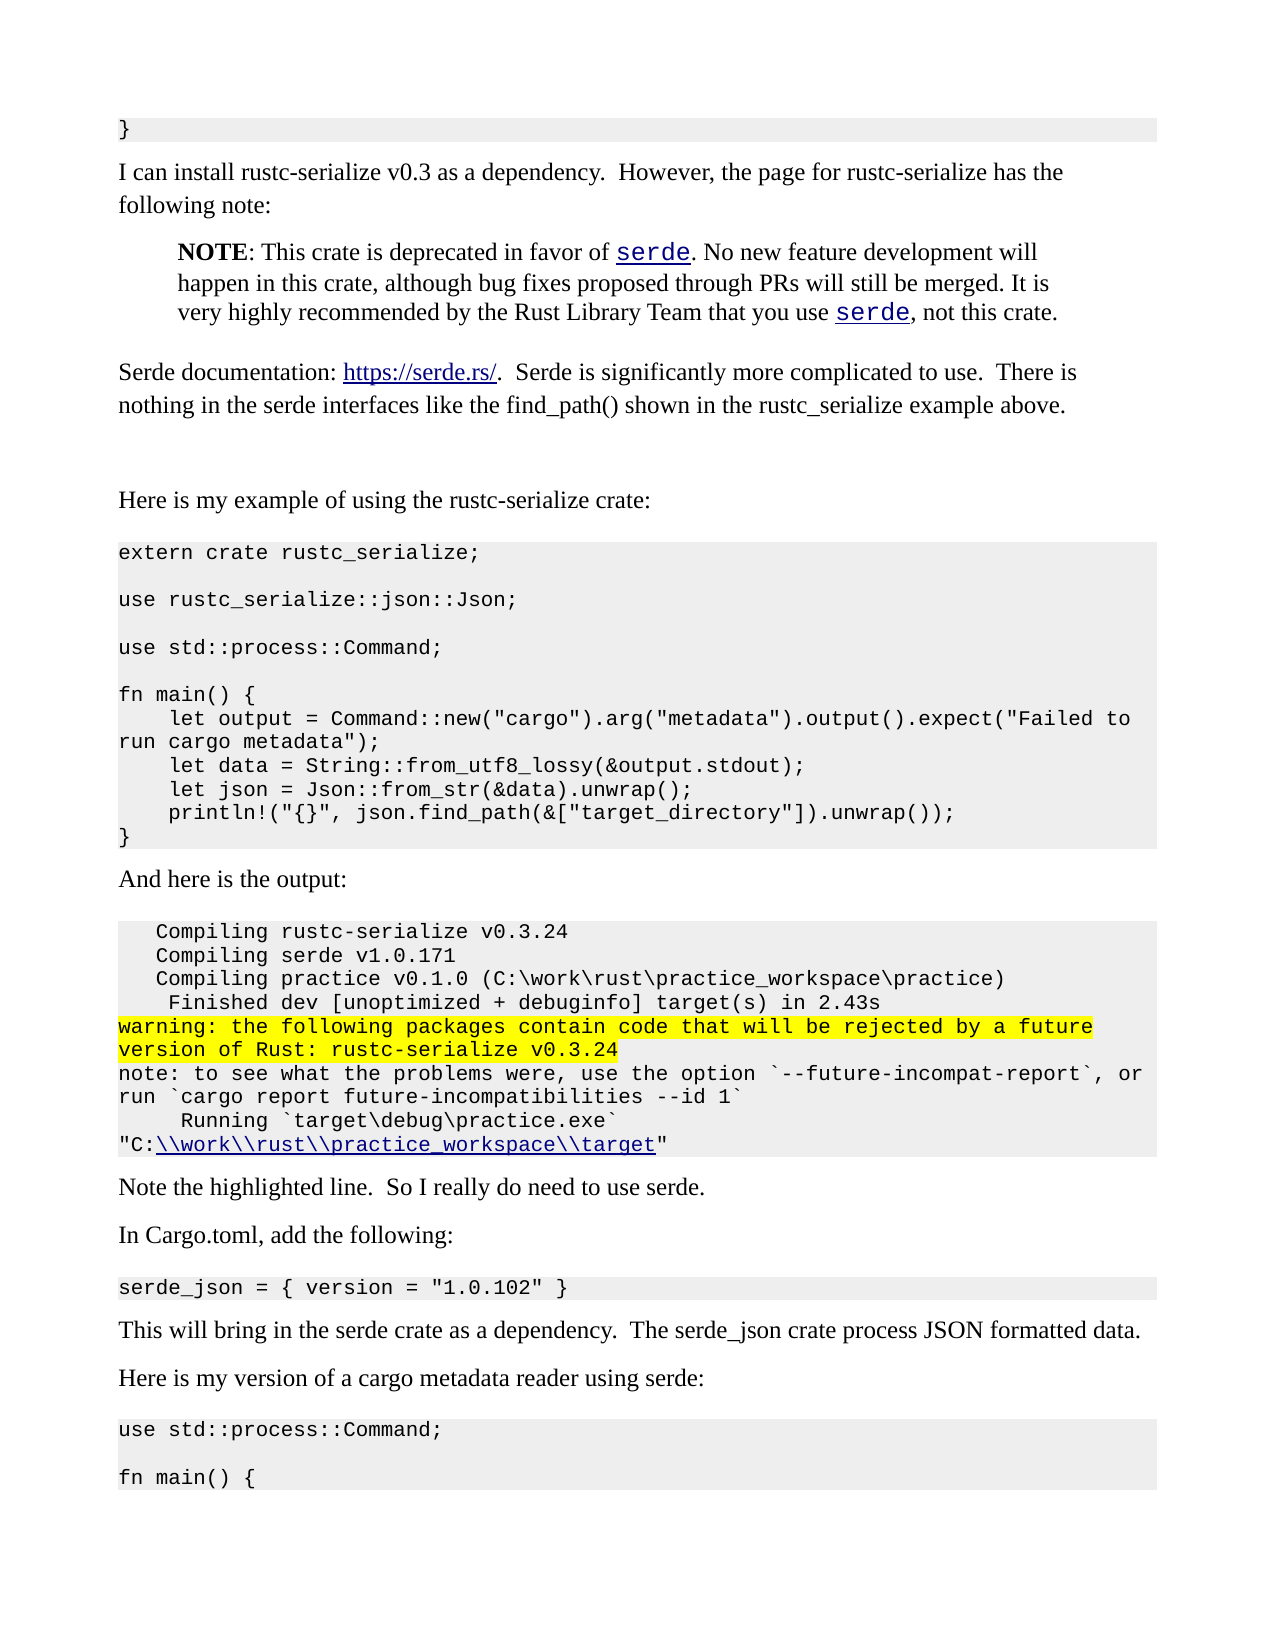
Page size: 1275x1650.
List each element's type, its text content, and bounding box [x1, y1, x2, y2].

text Note the highlighted line. So I really do need to use serde. [118, 1172, 1157, 1201]
text } [118, 118, 1157, 142]
text fn main() { [118, 684, 1157, 708]
text Compiling practice v0.1.0 (C:\work\rust\practice_workspace\practice) [118, 968, 1157, 992]
text Here is my example of using the rustc-serialize crate: [118, 486, 1157, 514]
text let data = String::from_utf8_lossy(&output.stdout); [118, 755, 1157, 778]
text Here is my version of a cargo metadata reader using serde: [118, 1363, 1157, 1392]
text "C:\\work\\rust\\practice_workspace\\target" [118, 1134, 1157, 1157]
text use std::process::Command; [118, 637, 1157, 660]
text Finished dev [unoptimized + debuginfo] target(s) in 2.43s [118, 992, 1157, 1016]
text let json = Json::from_str(&data).unwrap(); [118, 778, 1157, 802]
text } [118, 826, 1157, 849]
text let output = Command::new("cargo").arg("metadata").output().expect("Failed to run cargo metadata"); [118, 708, 1157, 755]
text Compiling rustc-serialize v0.3.24 [118, 921, 1157, 945]
text note: to see what the problems were, use the option `--future-incompat-report`, or run `cargo report future-incompatibilities --id 1` [118, 1063, 1157, 1110]
text Compiling serde v1.0.171 [118, 945, 1157, 968]
text I can install rustc-serialize v0.3 as a dependency. However, the page for rustc-serialize has the following note: [118, 157, 1157, 218]
text use rustc_serialize::json::Json; [118, 589, 1157, 613]
text In Cargo.toml, add the following: [118, 1220, 1157, 1249]
text extern crate rustc_serialize; [118, 542, 1157, 566]
text And here is the output: [118, 864, 1157, 893]
text Serde documentation: https://serde.rs/. Serde is significantly more complicated to use. There is nothing in the serde interfaces like the find_path() shown in the rustc_serialize example above. [118, 357, 1157, 419]
text warning: the following packages contain code that will be rejected by a future version of Rust: rustc-serialize v0.3.24 [118, 1016, 1157, 1063]
text Running `target\debug\practice.exe` [118, 1110, 1157, 1134]
text fn main() { [118, 1467, 1157, 1490]
text This will bring in the serde crate as a dependency. The serde_json crate process JSON formatted data. [118, 1315, 1157, 1344]
text println!("{}", json.find_path(&["target_directory"]).unwrap()); [118, 802, 1157, 826]
text serde_json = { version = "1.0.102" } [118, 1277, 1157, 1300]
text use std::process::Command; [118, 1419, 1157, 1443]
text NOTE: This crate is deprecated in favor of serde. No new feature development will happen in this crate, although bug fixes proposed through PRs will still be merged. It is very highly recommended by the Rust Library Team that you use serde, not this crate. [177, 237, 1098, 328]
